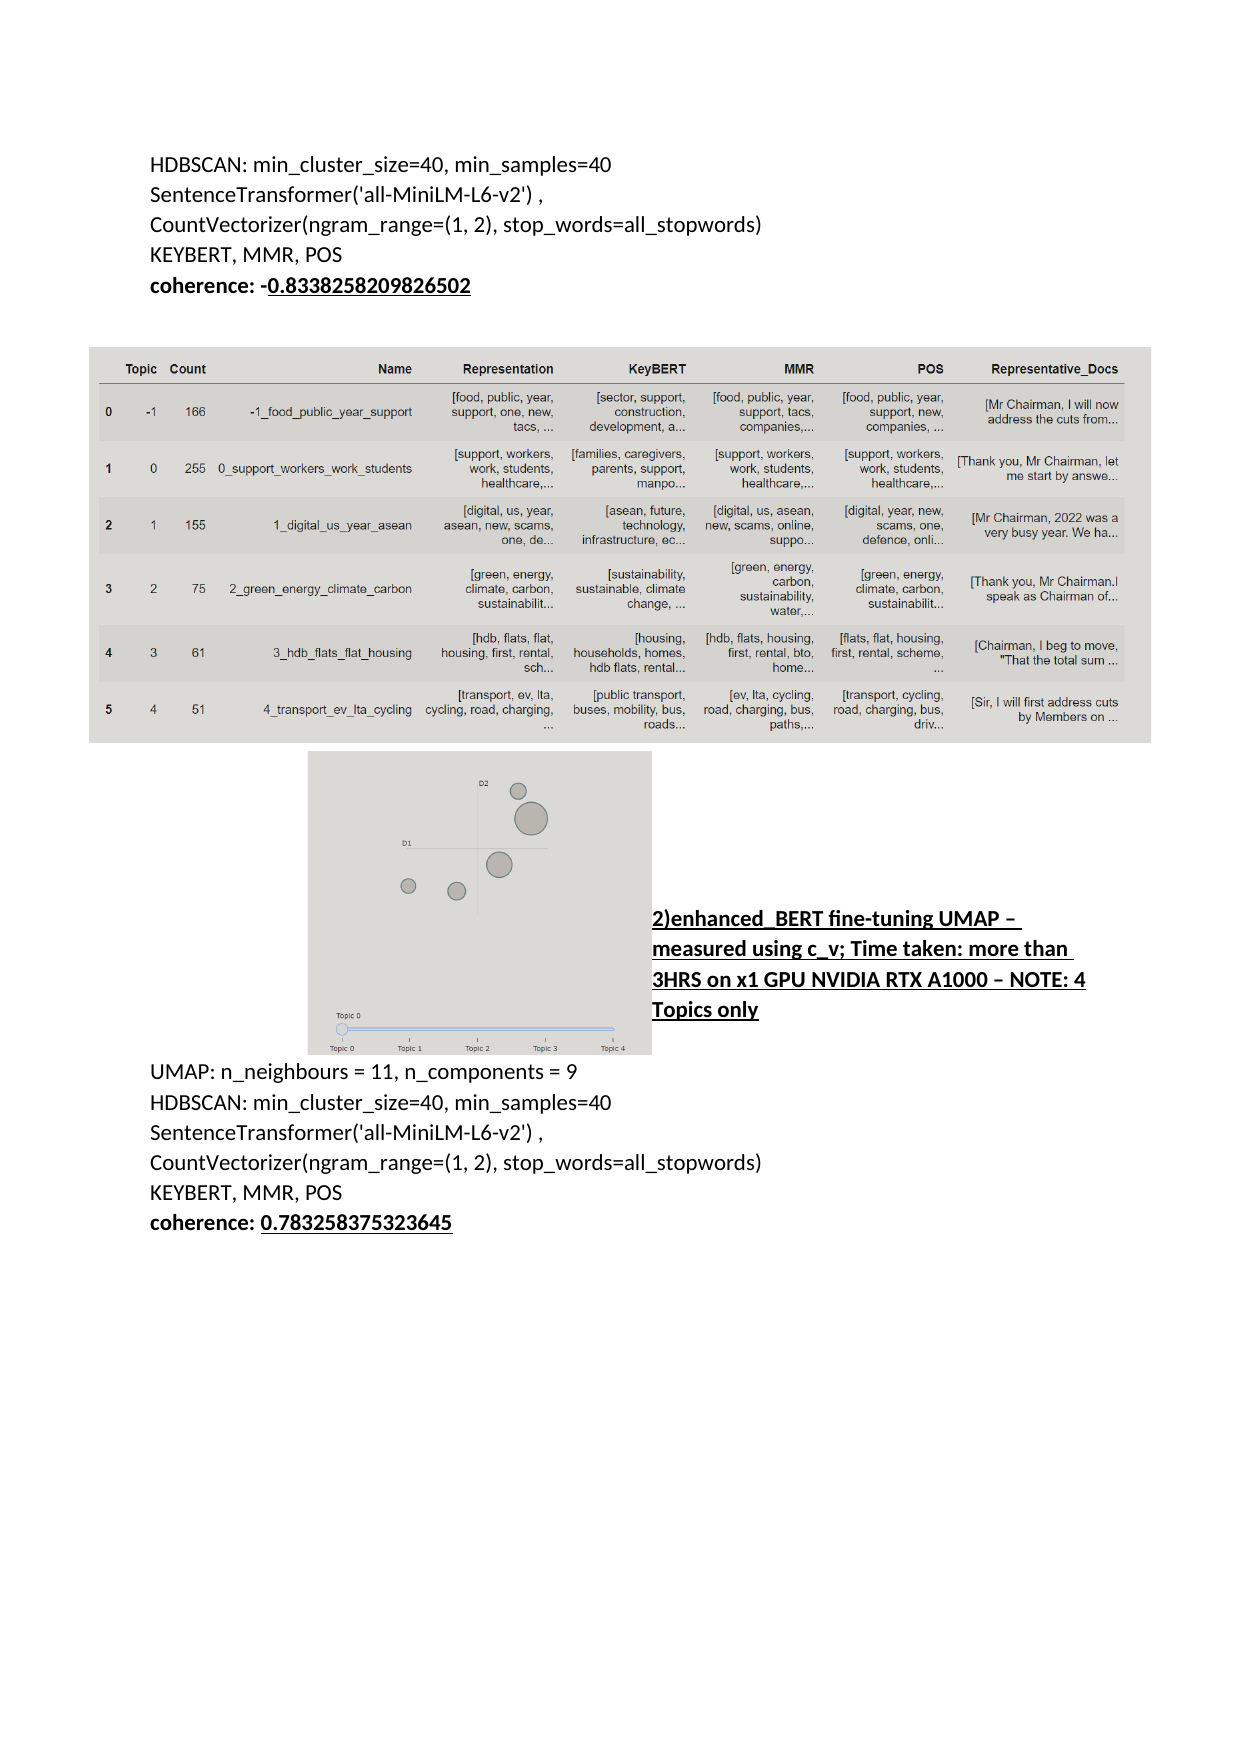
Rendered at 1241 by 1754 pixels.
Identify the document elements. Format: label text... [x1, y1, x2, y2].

picture [307, 751, 652, 1055]
text KEYBERT, MMR, POS [150, 241, 1090, 269]
text SentenceTransformer('all-MiniLM-L6-v2') , [150, 1118, 1090, 1146]
text SentenceTransformer('all-MiniLM-L6-v2') , [150, 180, 1090, 208]
text coherence: -0.8338258209826502 [150, 271, 1090, 299]
text HDBSCAN: min_cluster_size=40, min_samples=40 [150, 150, 1090, 178]
text 2)enhanced_BERT fine-tuning UMAP – measured using c_v; Time taken: more than 3HRS on x1 GPU NVIDIA RTX A1000 – NOTE: 4 Topics only [652, 904, 1090, 1023]
text CountVectorizer(ngram_range=(1, 2), stop_words=all_stopwords) [150, 210, 1090, 238]
text UMAP: n_neighbours = 11, n_components = 9 [150, 1057, 1090, 1086]
text coherence: 0.783258375323645 [150, 1208, 1090, 1237]
text CountVectorizer(ngram_range=(1, 2), stop_words=all_stopwords) [150, 1148, 1090, 1176]
text KEYBERT, MMR, POS [150, 1178, 1090, 1206]
text HDBSCAN: min_cluster_size=40, min_samples=40 [150, 1088, 1090, 1116]
picture [89, 347, 1152, 743]
text [150, 904, 307, 1023]
